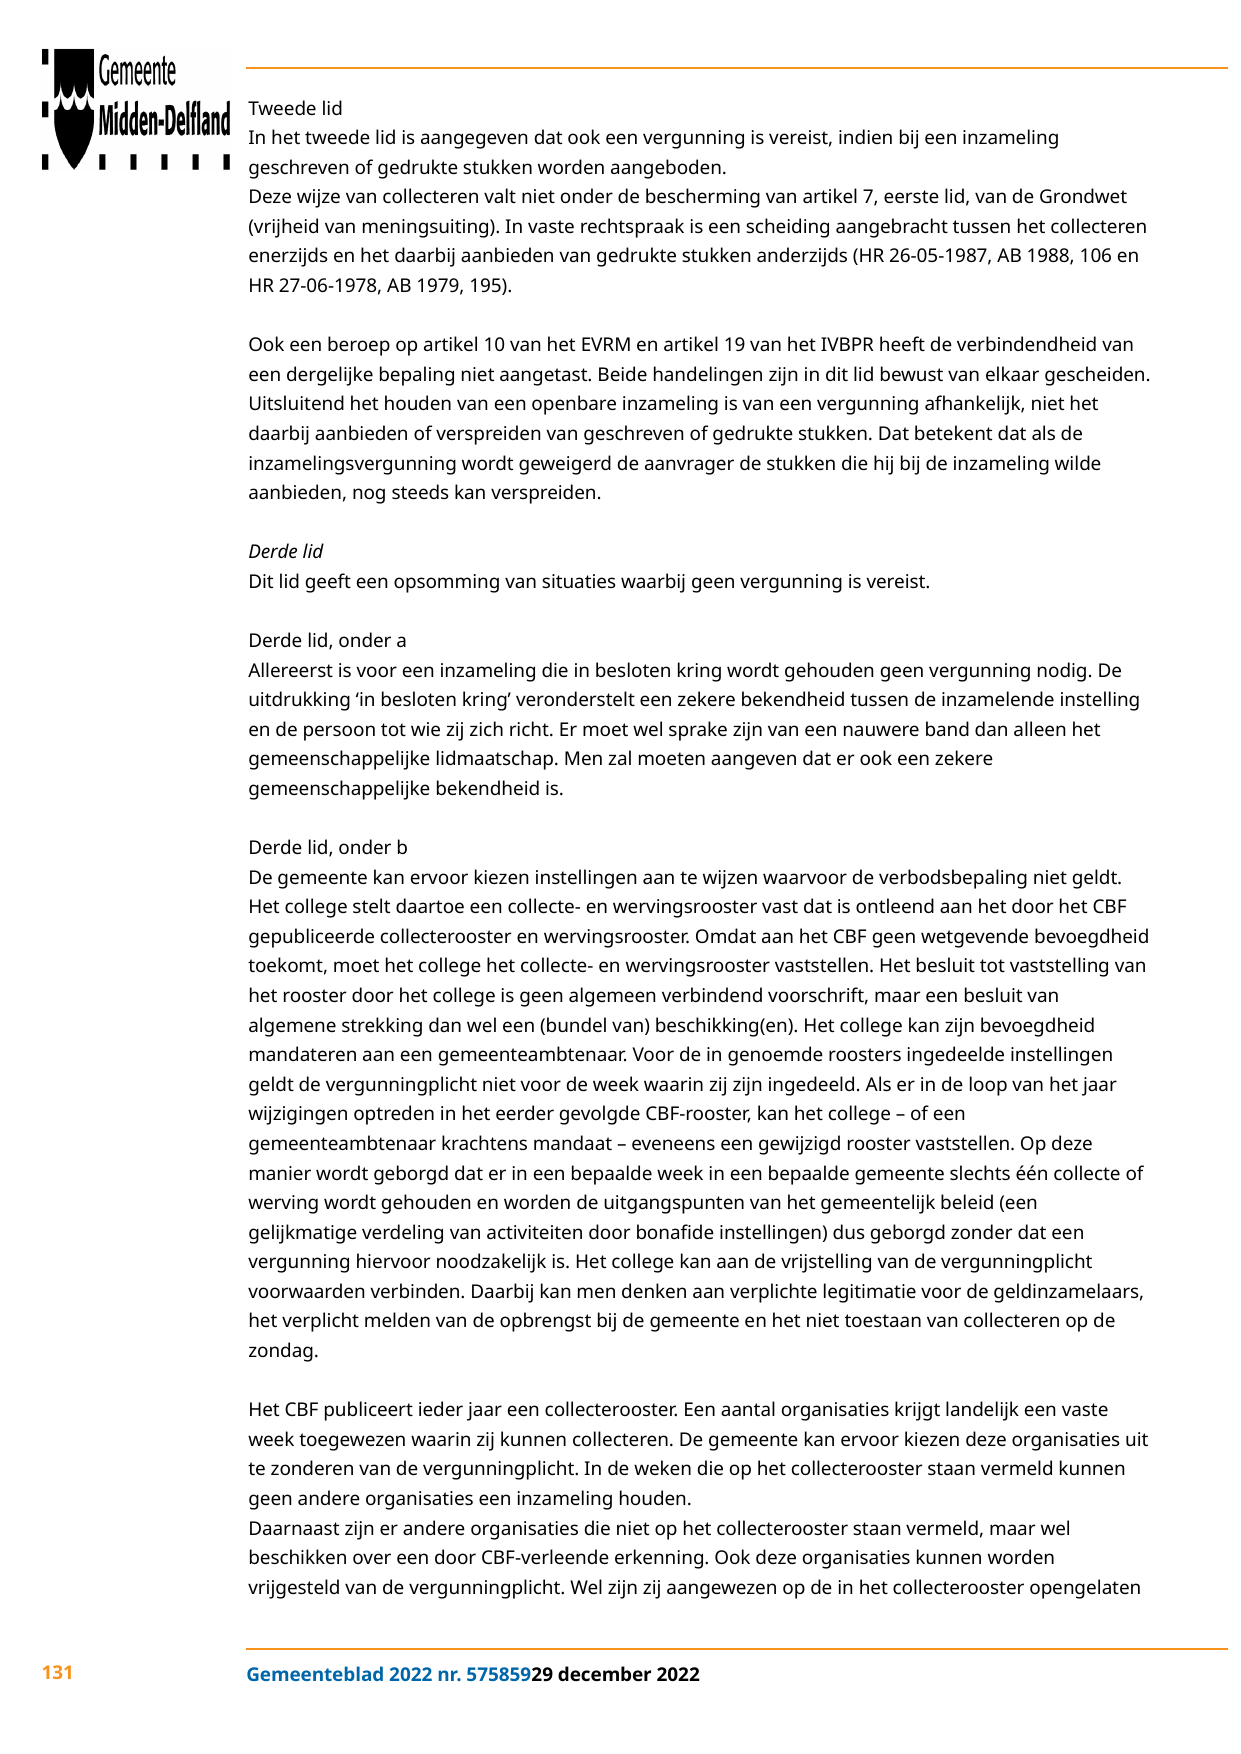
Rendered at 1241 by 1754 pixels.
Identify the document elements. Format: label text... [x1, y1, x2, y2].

picture [41, 47, 231, 172]
text Het CBF publiceert ieder jaar een collecterooster. Een aantal organisaties krijgt landelijk een vaste week toegewezen waarin zij kunnen collecteren. De gemeente kan ervoor kiezen deze organisaties uit te zonderen van de vergunningplicht. In de weken die op het collecterooster staan vermeld kunnen geen andere organisaties een inzameling houden. [248, 1396, 1152, 1511]
text Tweede lid [248, 95, 1152, 121]
text Daarnaast zijn er andere organisaties die niet op het collecterooster staan vermeld, maar wel beschikken over een door CBF-verleende erkenning. Ook deze organisaties kunnen worden vrijgesteld van de vergunningplicht. Wel zijn zij aangewezen op de in het collecterooster opengelaten [248, 1515, 1152, 1600]
text Dit lid geeft een opsomming van situaties waarbij geen vergunning is vereist. [248, 568, 1152, 594]
text Deze wijze van collecteren valt niet onder de bescherming van artikel 7, eerste lid, van de Grondwet (vrijheid van meningsuiting). In vaste rechtspraak is een scheiding aangebracht tussen het collecteren enerzijds en het daarbij aanbieden van gedrukte stukken anderzijds (HR 26-05-1987, AB 1988, 106 en HR 27-06-1978, AB 1979, 195). [248, 183, 1152, 298]
text Derde lid [248, 538, 1152, 564]
text Allereerst is voor een inzameling die in besloten kring wordt gehouden geen vergunning nodig. De uitdrukking ‘in besloten kring’ veronderstelt een zekere bekendheid tussen de inzamelende instelling en de persoon tot wie zij zich richt. Er moet wel sprake zijn van een nauwere band dan alleen het gemeenschappelijke lidmaatschap. Men zal moeten aangeven dat er ook een zekere gemeenschappelijke bekendheid is. [248, 657, 1152, 801]
text In het tweede lid is aangegeven dat ook een vergunning is vereist, indien bij een inzameling geschreven of gedrukte stukken worden aangeboden. [248, 124, 1152, 180]
text Ook een beroep op artikel 10 van het EVRM en artikel 19 van het IVBPR heeft de verbindendheid van een dergelijke bepaling niet aangetast. Beide handelingen zijn in dit lid bewust van elkaar gescheiden. Uitsluitend het houden van een openbare inzameling is van een vergunning afhankelijk, niet het daarbij aanbieden of verspreiden van geschreven of gedrukte stukken. Dat betekent dat als de inzamelingsvergunning wordt geweigerd de aanvrager de stukken die hij bij de inzameling wilde aanbieden, nog steeds kan verspreiden. [248, 331, 1152, 505]
text Derde lid, onder a [248, 627, 1152, 653]
text Derde lid, onder b [248, 834, 1152, 860]
text De gemeente kan ervoor kiezen instellingen aan te wijzen waarvoor de verbodsbepaling niet geldt. Het college stelt daartoe een collecte- en wervingsrooster vast dat is ontleend aan het door het CBF gepubliceerde collecterooster en wervingsrooster. Omdat aan het CBF geen wetgevende bevoegdheid toekomt, moet het college het collecte- en wervingsrooster vaststellen. Het besluit tot vaststelling van het rooster door het college is geen algemeen verbindend voorschrift, maar een besluit van algemene strekking dan wel een (bundel van) beschikking(en). Het college kan zijn bevoegdheid mandateren aan een gemeenteambtenaar. Voor de in genoemde roosters ingedeelde instellingen geldt de vergunningplicht niet voor de week waarin zij zijn ingedeeld. Als er in de loop van het jaar wijzigingen optreden in het eerder gevolgde CBF-rooster, kan het college – of een gemeenteambtenaar krachtens mandaat – eveneens een gewijzigd rooster vaststellen. Op deze manier wordt geborgd dat er in een bepaalde week in een bepaalde gemeente slechts één collecte of werving wordt gehouden en worden de uitgangspunten van het gemeentelijk beleid (een gelijkmatige verdeling van activiteiten door bonafide instellingen) dus geborgd zonder dat een vergunning hiervoor noodzakelijk is. Het college kan aan de vrijstelling van de vergunningplicht voorwaarden verbinden. Daarbij kan men denken aan verplichte legitimatie voor de geldinzamelaars, het verplicht melden van de opbrengst bij de gemeente en het niet toestaan van collecteren op de zondag. [248, 864, 1152, 1363]
